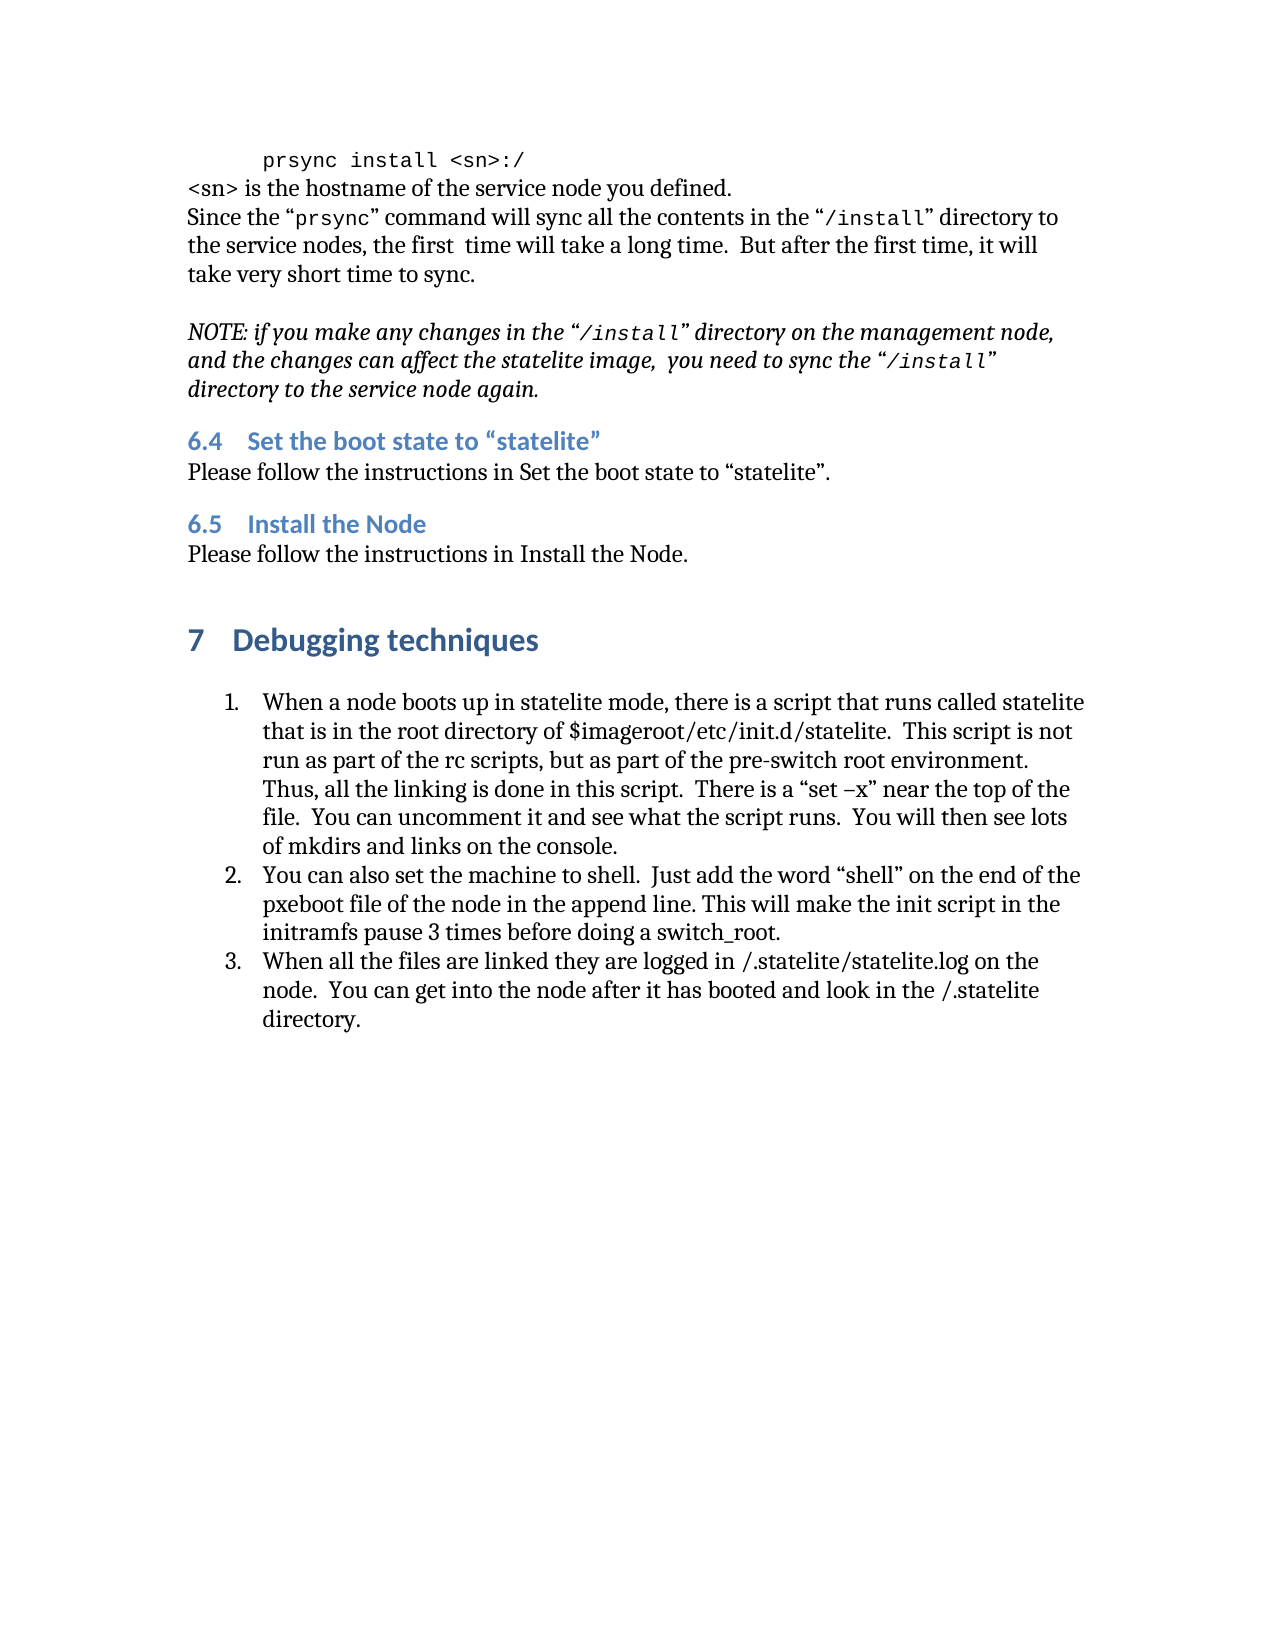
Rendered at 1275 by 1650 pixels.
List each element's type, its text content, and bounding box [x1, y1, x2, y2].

list When all the files are linked they are logged in /.statelite/statelite.log on the node. You can get into the node after it has booted and look in the /.statelite directory. [225, 947, 1087, 1033]
text Since the “prsync” command will sync all the contents in the “/install” directory to the service nodes, the first time will take a long time. But after the first time, it will take very short time to sync. [187, 202, 1087, 289]
subtitle Install the Node [187, 507, 1087, 540]
list When a node boots up in statelite mode, there is a script that runs called statelite that is in the root directory of $imageroot/etc/init.d/statelite. This script is not run as part of the rc scripts, but as part of the pre-switch root environment. Thus, all the linking is done in this script. There is a “set –x” near the top of the file. You can uncomment it and see what the script runs. You will then see lots of mkdirs and links on the console. [225, 688, 1087, 861]
list You can also set the machine to shell. Just add the word “shell” on the end of the pxeboot file of the node in the append line. This will make the init script in the initramfs pause 3 times before doing a switch_root. [225, 861, 1087, 947]
subtitle Set the boot state to “statelite” [187, 424, 1087, 457]
text NOTE: if you make any changes in the “/install” directory on the management node, and the changes can affect the statelite image, you need to sync the “/install” directory to the service node again. [187, 317, 1087, 404]
text <sn> is the hostname of the service node you defined. [187, 174, 1087, 202]
subtitle Debugging techniques [187, 619, 1087, 659]
text prsync install <sn>:/ [187, 150, 1087, 174]
text Please follow the instructions in Install the Node. [187, 540, 1087, 569]
text Please follow the instructions in Set the boot state to “statelite”. [187, 457, 1087, 486]
